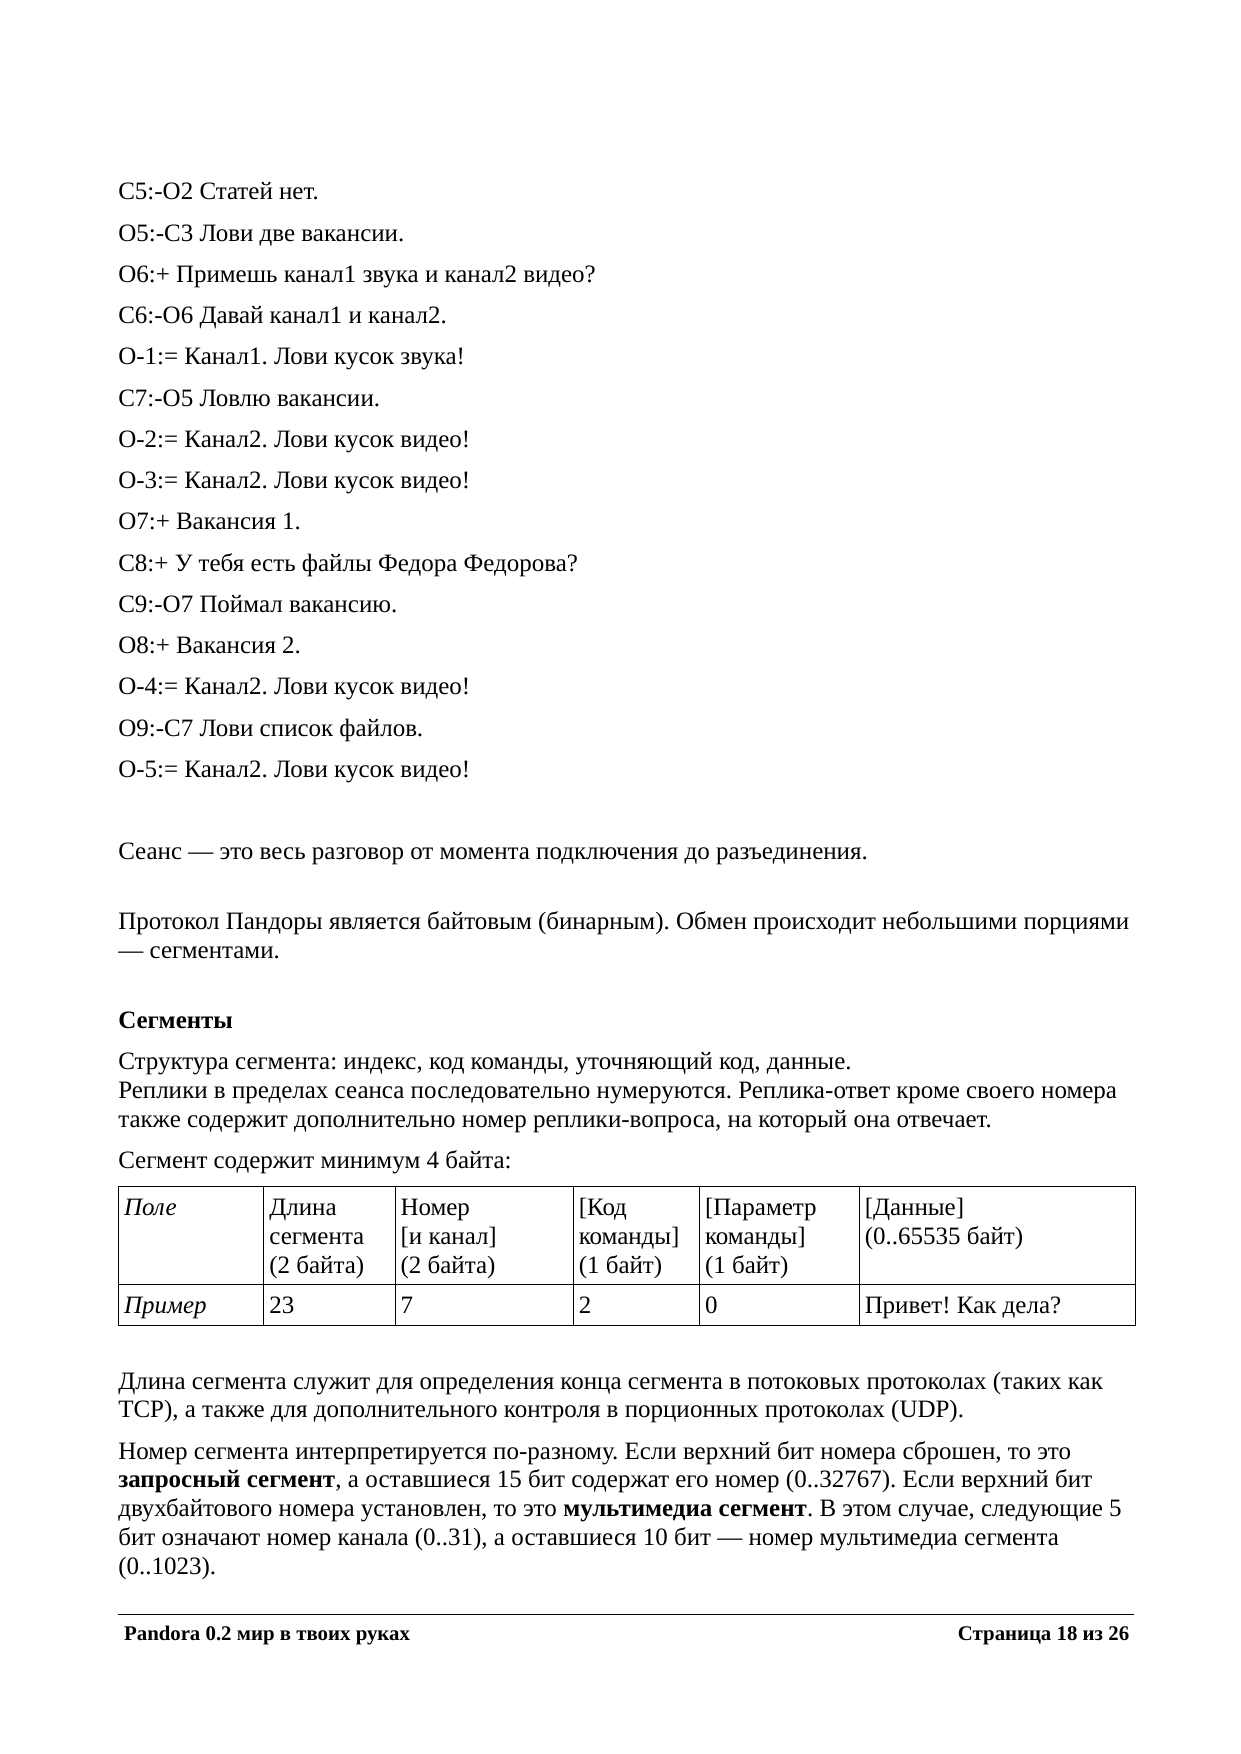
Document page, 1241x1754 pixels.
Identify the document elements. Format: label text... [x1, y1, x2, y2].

text О-3:= Канал2. Лови кусок видео! [118, 465, 1134, 494]
table_header [Данные] (0..65535 байт) [860, 1187, 1135, 1284]
text Сегмент содержит минимум 4 байта: [118, 1145, 1134, 1174]
text Сегменты [118, 1005, 1134, 1034]
text С8:+ У тебя есть файлы Федора Федорова? [118, 548, 1134, 576]
text О8:+ Вакансия 2. [118, 630, 1134, 659]
text О9:-С7 Лови список файлов. [118, 713, 1134, 741]
text Сеанс — это весь разговор от момента подключения до разъединения. [118, 836, 1134, 865]
text О5:-С3 Лови две вакансии. [118, 218, 1134, 246]
table_header Длина сегмента (2 байта) [264, 1187, 395, 1284]
text Реплики в пределах сеанса последовательно нумеруются. Реплика-ответ кроме своего номера также содержит дополнительно номер реплики-вопроса, на который она отвечает. [118, 1075, 1134, 1133]
table_header [Параметр команды] (1 байт) [700, 1187, 859, 1284]
text Структура сегмента: индекс, код команды, уточняющий код, данные. [118, 1046, 1134, 1075]
table_cell 2 [574, 1285, 699, 1324]
text Протокол Пандоры является байтовым (бинарным). Обмен происходит небольшими порциями — сегментами. [118, 906, 1134, 964]
text О6:+ Примешь канал1 звука и канал2 видео? [118, 259, 1134, 288]
text Длина сегмента служит для определения конца сегмента в потоковых протоколах (таких как TCP), а также для дополнительного контроля в порционных протоколах (UDP). [118, 1366, 1134, 1423]
text О-4:= Канал2. Лови кусок видео! [118, 671, 1134, 700]
table_header Поле [119, 1187, 263, 1284]
text С9:-О7 Поймал вакансию. [118, 589, 1134, 618]
text Номер сегмента интерпретируется по-разному. Если верхний бит номера сброшен, то это запросный сегмент, а оставшиеся 15 бит содержат его номер (0..32767). Если верхний бит двухбайтового номера установлен, то это мультимедиа сегмент. В этом случае, следующие 5 бит означают номер канала (0..31), а оставшиеся 10 бит — номер мультимедиа сегмента (0..1023). [118, 1436, 1134, 1579]
text С5:-О2 Статей нет. [118, 176, 1134, 205]
text С6:-О6 Давай канал1 и канал2. [118, 300, 1134, 329]
text О-2:= Канал2. Лови кусок видео! [118, 424, 1134, 453]
table_cell 7 [396, 1285, 573, 1324]
table_header [Код команды] (1 байт) [574, 1187, 699, 1284]
table_cell 0 [700, 1285, 859, 1324]
table_cell Привет! Как дела? [860, 1285, 1135, 1324]
text О-1:= Канал1. Лови кусок звука! [118, 341, 1134, 370]
text О7:+ Вакансия 1. [118, 506, 1134, 535]
table_header Номер [и канал] (2 байта) [396, 1187, 573, 1284]
table_cell Пример [119, 1285, 263, 1324]
text О-5:= Канал2. Лови кусок видео! [118, 754, 1134, 783]
text С7:-O5 Ловлю вакансии. [118, 383, 1134, 411]
table_cell 23 [264, 1285, 395, 1324]
